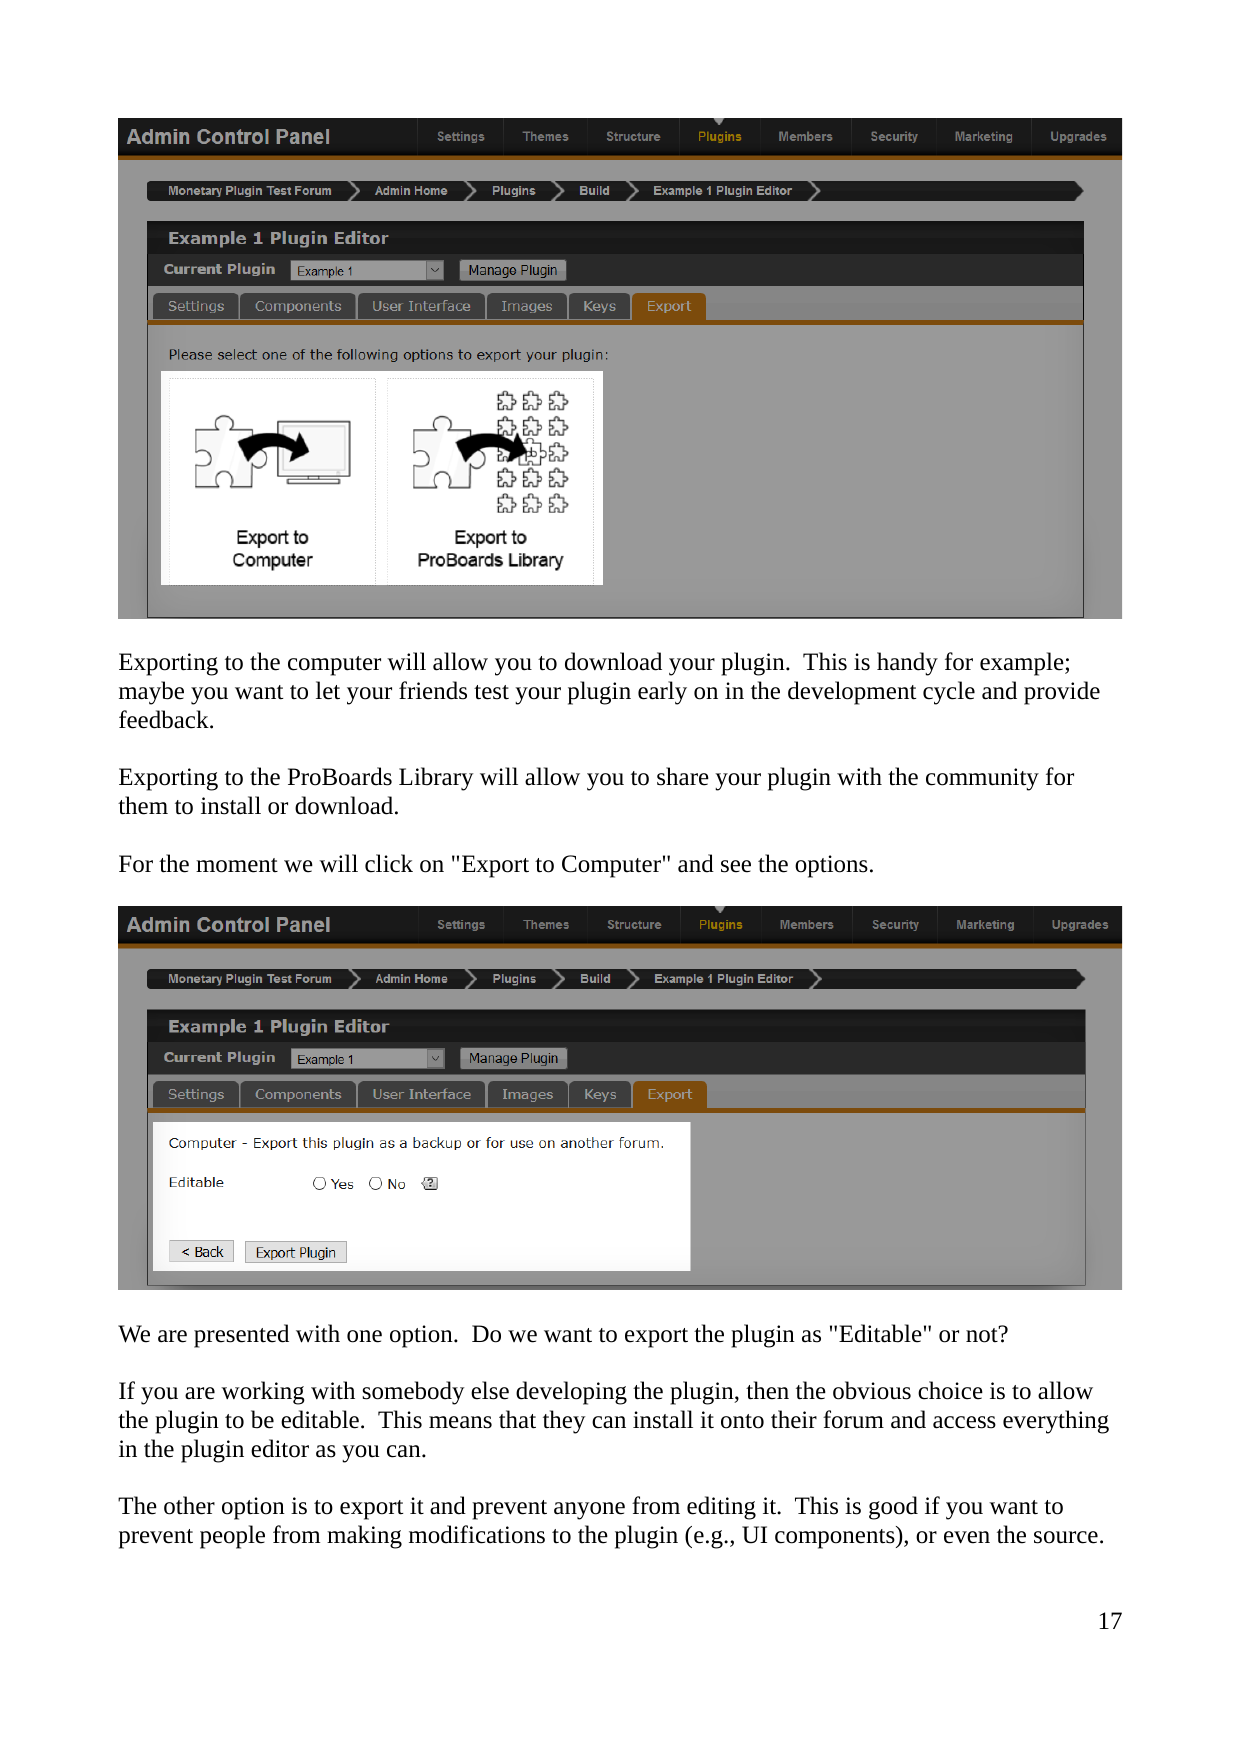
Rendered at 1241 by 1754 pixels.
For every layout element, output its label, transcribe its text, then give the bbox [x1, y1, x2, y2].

picture [118, 906, 1123, 1290]
text For the moment we will click on "Export to Computer" and see the options. [118, 849, 1122, 877]
text The other option is to export it and prevent anyone from editing it. This is good if you want to prevent people from making modifications to the plugin (e.g., UI components), or even the source. [118, 1491, 1122, 1549]
text We are presented with one option. Do we want to export the plugin as "Editable" or not? [118, 1319, 1122, 1347]
text Exporting to the ProBoards Library will allow you to share your plugin with the community for them to install or download. [118, 762, 1122, 820]
picture [118, 118, 1123, 619]
text Exporting to the computer will allow you to download your plugin. This is handy for example; maybe you want to let your friends test your plugin early on in the development cycle and provide feedback. [118, 647, 1122, 734]
text If you are working with somebody else developing the plugin, then the obvious choice is to allow the plugin to be editable. This means that they can install it onto their forum and access everything in the plugin editor as you can. [118, 1376, 1122, 1462]
